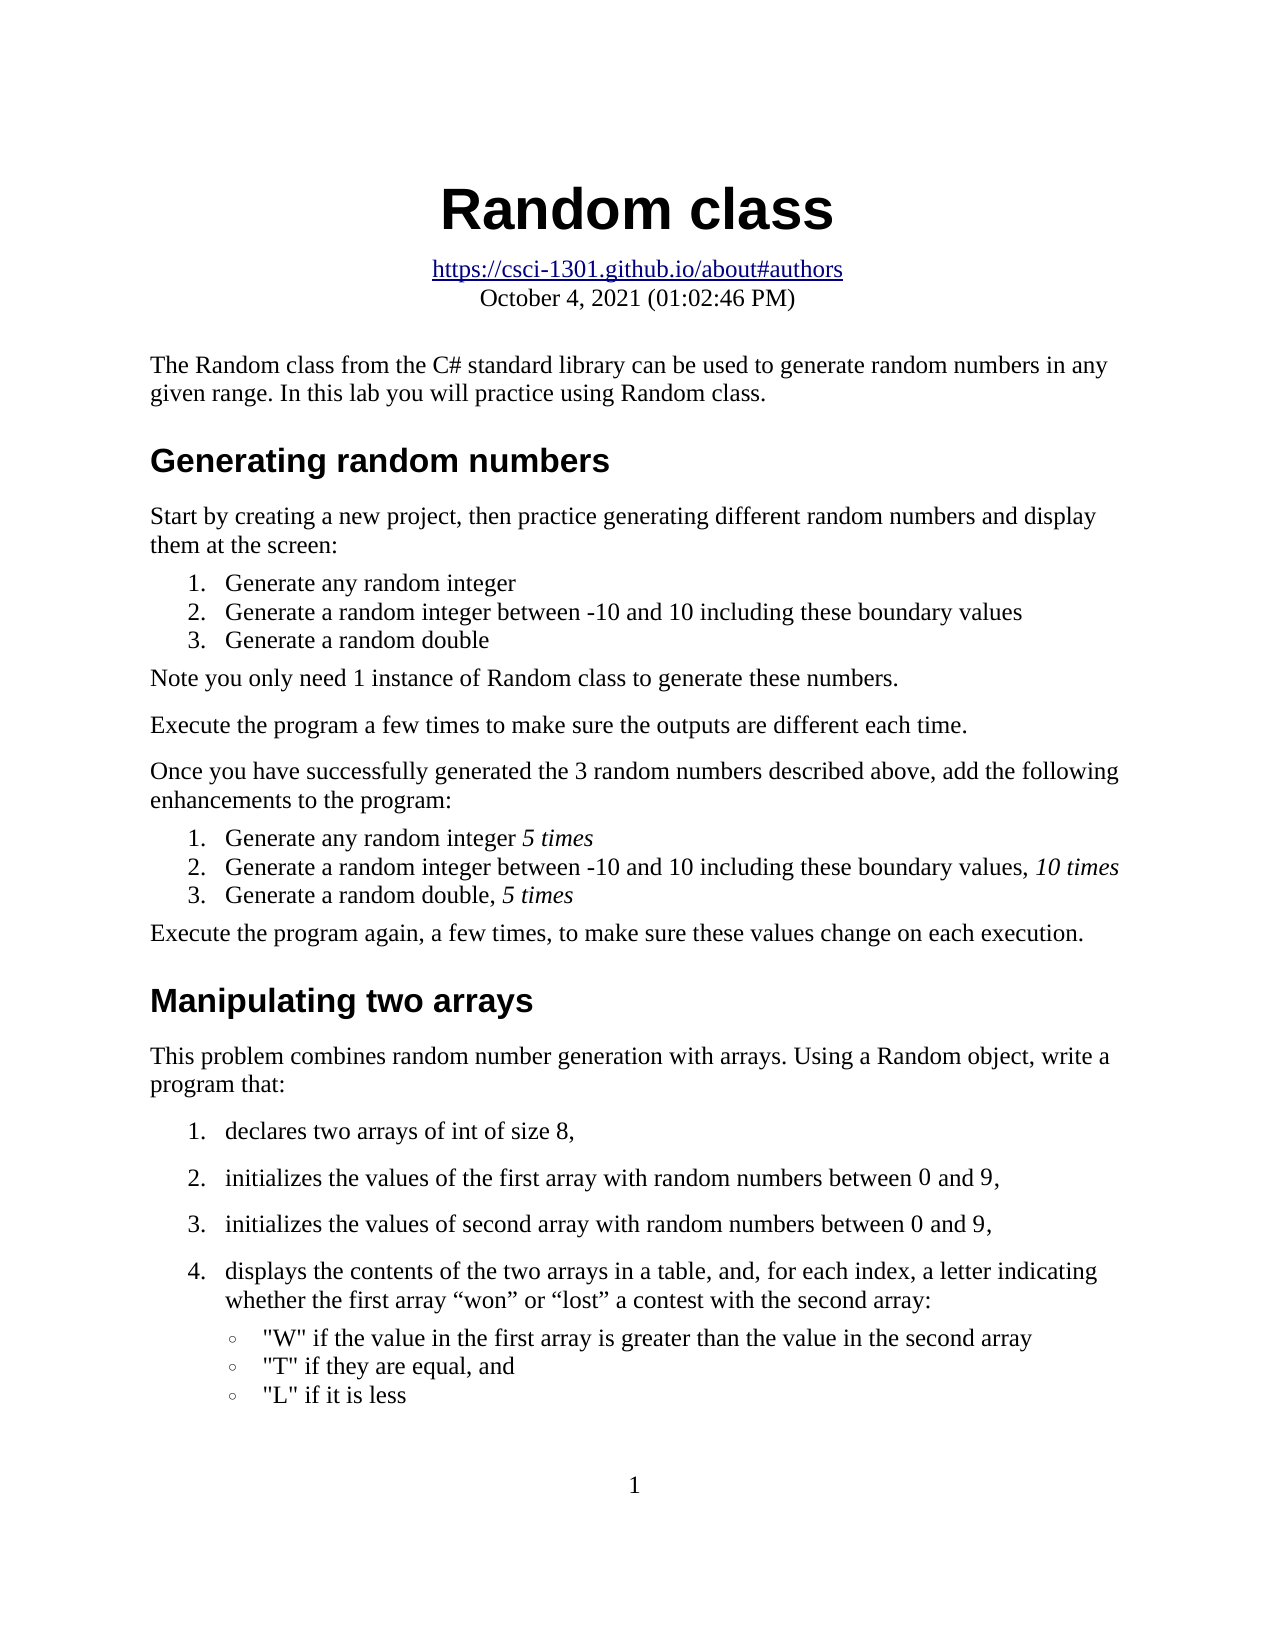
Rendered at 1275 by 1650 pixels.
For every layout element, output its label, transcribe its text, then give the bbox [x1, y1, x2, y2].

title Random class [150, 175, 1125, 242]
list initializes the values of the first array with random numbers between and , [187, 1163, 1125, 1192]
list Generate any random integer 5 times [187, 823, 1125, 852]
list Generate a random double, 5 times [187, 880, 1125, 909]
list initializes the values of second array with random numbers between and , [187, 1209, 1125, 1238]
text Note you only need 1 instance of Random class to generate these numbers. [150, 663, 1125, 692]
text Execute the program again, a few times, to make sure these values change on each execution. [150, 918, 1125, 947]
list Generate a random integer between -10 and 10 including these boundary values [187, 597, 1125, 625]
subtitle Generating random numbers [150, 441, 1125, 480]
list Generate a random double [187, 625, 1125, 654]
text The Random class from the C# standard library can be used to generate random numbers in any given range. In this lab you will practice using Random class. [150, 350, 1125, 407]
text October 4, 2021 (01:02:46 PM) [150, 283, 1125, 312]
list Generate a random integer between -10 and 10 including these boundary values, 10 times [187, 852, 1125, 880]
list "T" if they are equal, and [225, 1351, 1125, 1380]
list "W" if the value in the first array is greater than the value in the second array [225, 1323, 1125, 1351]
subtitle Manipulating two arrays [150, 981, 1125, 1019]
list Generate any random integer [187, 568, 1125, 597]
list displays the contents of the two arrays in a table, and, for each index, a letter indicating whether the first array “won” or “lost” a contest with the second array: [187, 1256, 1125, 1314]
list "L" if it is less [225, 1380, 1125, 1409]
text Once you have successfully generated the 3 random numbers described above, add the following enhancements to the program: [150, 756, 1125, 814]
text https://csci-1301.github.io/about#authors [150, 254, 1125, 283]
list declares two arrays of int of size 8, [187, 1116, 1125, 1145]
text Start by creating a new project, then practice generating different random numbers and display them at the screen: [150, 501, 1125, 559]
text This problem combines random number generation with arrays. Using a Random object, write a program that: [150, 1041, 1125, 1098]
text Execute the program a few times to make sure the outputs are different each time. [150, 710, 1125, 738]
